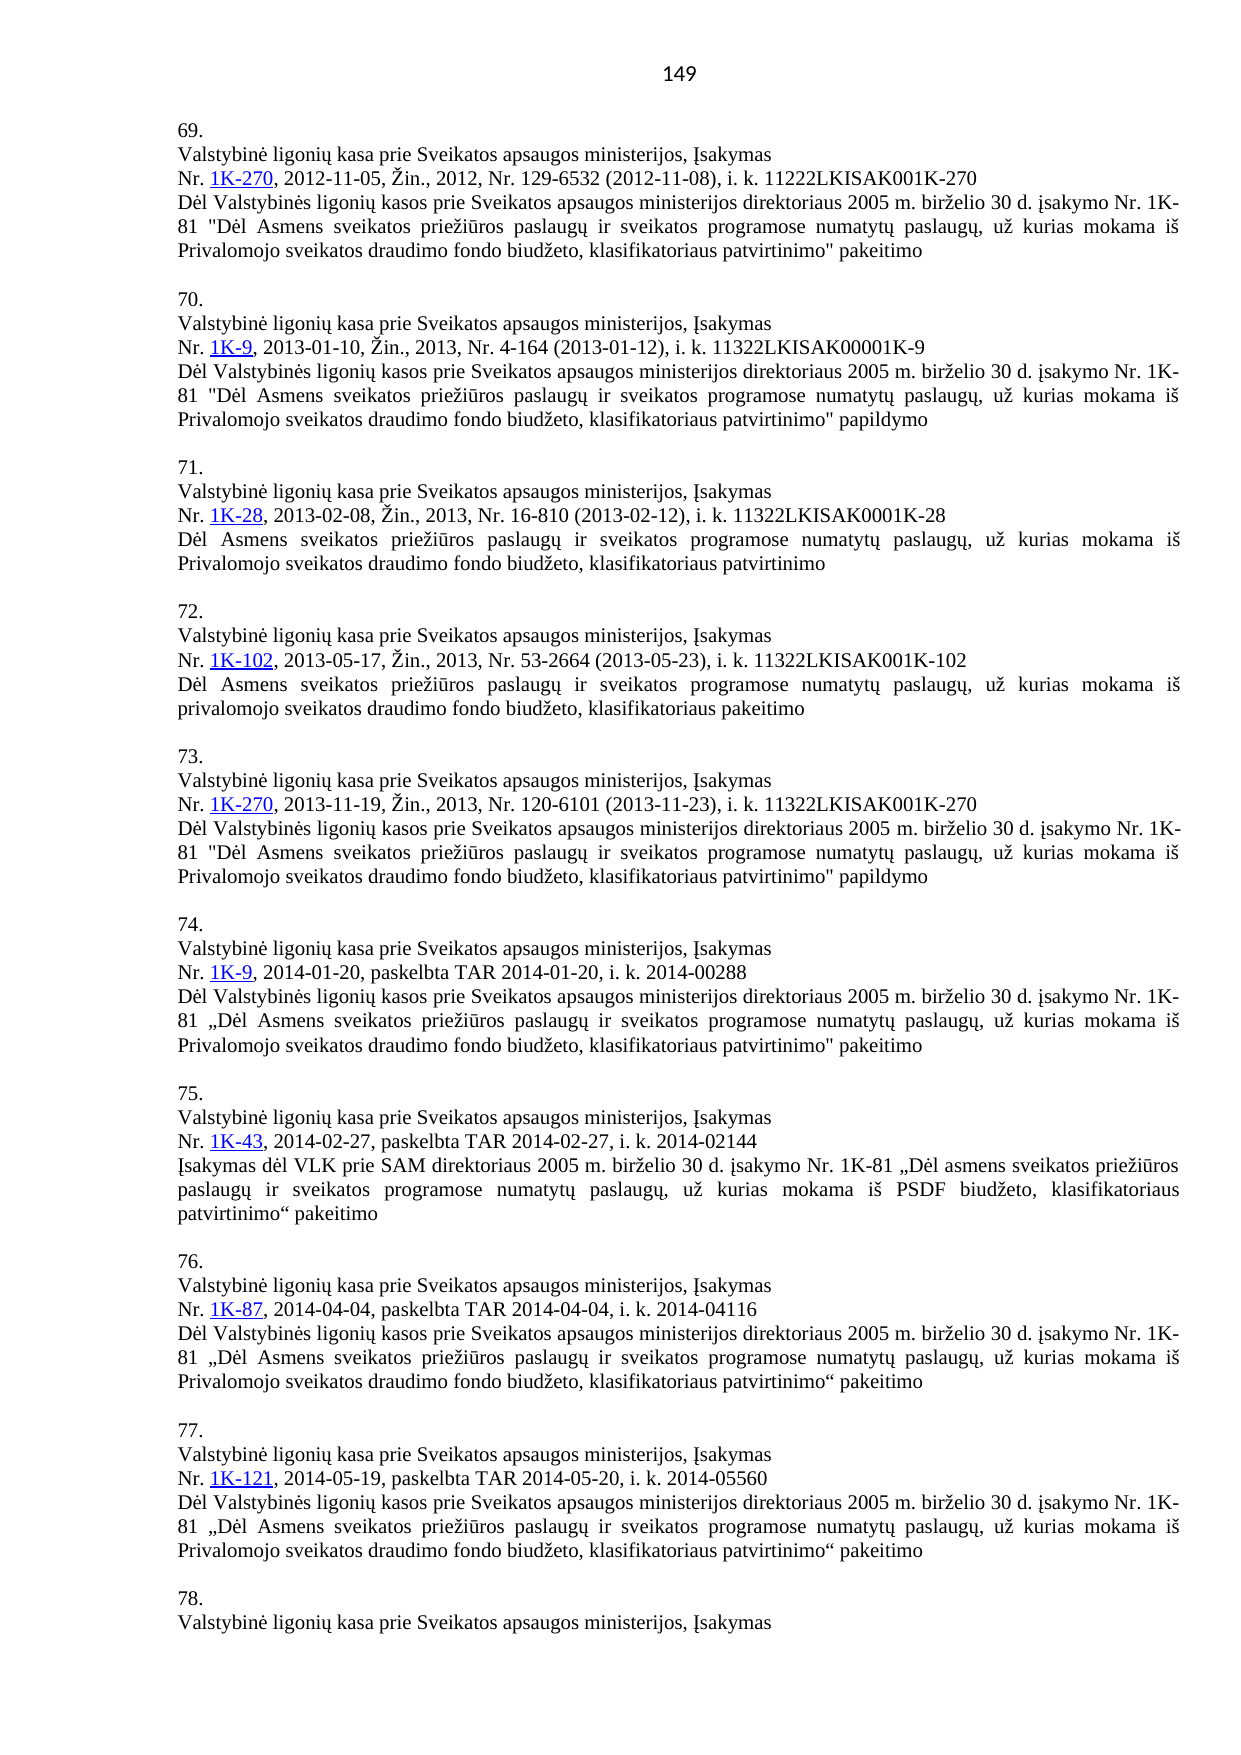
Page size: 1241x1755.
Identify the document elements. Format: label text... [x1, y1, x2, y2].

text 70. [177, 287, 1181, 311]
text Valstybinė ligonių kasa prie Sveikatos apsaugos ministerijos, Įsakymas [177, 479, 1181, 503]
text Valstybinė ligonių kasa prie Sveikatos apsaugos ministerijos, Įsakymas [177, 311, 1181, 335]
text 77. [177, 1417, 1181, 1442]
text Dėl Asmens sveikatos priežiūros paslaugų ir sveikatos programose numatytų paslaugų, už kurias mokama iš Privalomojo sveikatos draudimo fondo biudžeto, klasifikatoriaus patvirtinimo [177, 527, 1181, 575]
text Valstybinė ligonių kasa prie Sveikatos apsaugos ministerijos, Įsakymas [177, 1610, 1181, 1634]
text Nr. 1K-28, 2013-02-08, Žin., 2013, Nr. 16-810 (2013-02-12), i. k. 11322LKISAK0001K-28 [177, 503, 1181, 527]
text Dėl Asmens sveikatos priežiūros paslaugų ir sveikatos programose numatytų paslaugų, už kurias mokama iš privalomojo sveikatos draudimo fondo biudžeto, klasifikatoriaus pakeitimo [177, 672, 1181, 720]
text Valstybinė ligonių kasa prie Sveikatos apsaugos ministerijos, Įsakymas [177, 623, 1181, 647]
text Nr. 1K-9, 2014-01-20, paskelbta TAR 2014-01-20, i. k. 2014-00288 [177, 960, 1181, 984]
text Dėl Valstybinės ligonių kasos prie Sveikatos apsaugos ministerijos direktoriaus 2005 m. birželio 30 d. įsakymo Nr. 1K-81 „Dėl Asmens sveikatos priežiūros paslaugų ir sveikatos programose numatytų paslaugų, už kurias mokama iš Privalomojo sveikatos draudimo fondo biudžeto, klasifikatoriaus patvirtinimo" pakeitimo [177, 984, 1181, 1057]
text Nr. 1K-43, 2014-02-27, paskelbta TAR 2014-02-27, i. k. 2014-02144 [177, 1129, 1181, 1153]
text Valstybinė ligonių kasa prie Sveikatos apsaugos ministerijos, Įsakymas [177, 768, 1181, 792]
text 73. [177, 744, 1181, 768]
text 78. [177, 1586, 1181, 1610]
text Valstybinė ligonių kasa prie Sveikatos apsaugos ministerijos, Įsakymas [177, 142, 1181, 166]
text Dėl Valstybinės ligonių kasos prie Sveikatos apsaugos ministerijos direktoriaus 2005 m. birželio 30 d. įsakymo Nr. 1K-81 "Dėl Asmens sveikatos priežiūros paslaugų ir sveikatos programose numatytų paslaugų, už kurias mokama iš Privalomojo sveikatos draudimo fondo biudžeto, klasifikatoriaus patvirtinimo" pakeitimo [177, 190, 1181, 262]
text Valstybinė ligonių kasa prie Sveikatos apsaugos ministerijos, Įsakymas [177, 1105, 1181, 1129]
text 71. [177, 455, 1181, 479]
text Nr. 1K-270, 2012-11-05, Žin., 2012, Nr. 129-6532 (2012-11-08), i. k. 11222LKISAK001K-270 [177, 166, 1181, 190]
text 74. [177, 912, 1181, 936]
text Valstybinė ligonių kasa prie Sveikatos apsaugos ministerijos, Įsakymas [177, 1273, 1181, 1297]
text 76. [177, 1249, 1181, 1273]
text Dėl Valstybinės ligonių kasos prie Sveikatos apsaugos ministerijos direktoriaus 2005 m. birželio 30 d. įsakymo Nr. 1K-81 „Dėl Asmens sveikatos priežiūros paslaugų ir sveikatos programose numatytų paslaugų, už kurias mokama iš Privalomojo sveikatos draudimo fondo biudžeto, klasifikatoriaus patvirtinimo“ pakeitimo [177, 1490, 1181, 1562]
text Dėl Valstybinės ligonių kasos prie Sveikatos apsaugos ministerijos direktoriaus 2005 m. birželio 30 d. įsakymo Nr. 1K-81 "Dėl Asmens sveikatos priežiūros paslaugų ir sveikatos programose numatytų paslaugų, už kurias mokama iš Privalomojo sveikatos draudimo fondo biudžeto, klasifikatoriaus patvirtinimo" papildymo [177, 359, 1181, 431]
text Įsakymas dėl VLK prie SAM direktoriaus 2005 m. birželio 30 d. įsakymo Nr. 1K-81 „Dėl asmens sveikatos priežiūros paslaugų ir sveikatos programose numatytų paslaugų, už kurias mokama iš PSDF biudžeto, klasifikatoriaus patvirtinimo“ pakeitimo [177, 1153, 1181, 1225]
text 72. [177, 599, 1181, 623]
text Dėl Valstybinės ligonių kasos prie Sveikatos apsaugos ministerijos direktoriaus 2005 m. birželio 30 d. įsakymo Nr. 1K-81 "Dėl Asmens sveikatos priežiūros paslaugų ir sveikatos programose numatytų paslaugų, už kurias mokama iš Privalomojo sveikatos draudimo fondo biudžeto, klasifikatoriaus patvirtinimo" papildymo [177, 816, 1181, 888]
text 75. [177, 1081, 1181, 1105]
text Nr. 1K-87, 2014-04-04, paskelbta TAR 2014-04-04, i. k. 2014-04116 [177, 1297, 1181, 1321]
text Dėl Valstybinės ligonių kasos prie Sveikatos apsaugos ministerijos direktoriaus 2005 m. birželio 30 d. įsakymo Nr. 1K-81 „Dėl Asmens sveikatos priežiūros paslaugų ir sveikatos programose numatytų paslaugų, už kurias mokama iš Privalomojo sveikatos draudimo fondo biudžeto, klasifikatoriaus patvirtinimo“ pakeitimo [177, 1321, 1181, 1393]
text 69. [177, 118, 1181, 142]
text Nr. 1K-121, 2014-05-19, paskelbta TAR 2014-05-20, i. k. 2014-05560 [177, 1466, 1181, 1490]
text Valstybinė ligonių kasa prie Sveikatos apsaugos ministerijos, Įsakymas [177, 936, 1181, 960]
text Valstybinė ligonių kasa prie Sveikatos apsaugos ministerijos, Įsakymas [177, 1442, 1181, 1466]
text Nr. 1K-102, 2013-05-17, Žin., 2013, Nr. 53-2664 (2013-05-23), i. k. 11322LKISAK001K-102 [177, 647, 1181, 672]
text Nr. 1K-9, 2013-01-10, Žin., 2013, Nr. 4-164 (2013-01-12), i. k. 11322LKISAK00001K-9 [177, 335, 1181, 359]
text Nr. 1K-270, 2013-11-19, Žin., 2013, Nr. 120-6101 (2013-11-23), i. k. 11322LKISAK001K-270 [177, 792, 1181, 816]
